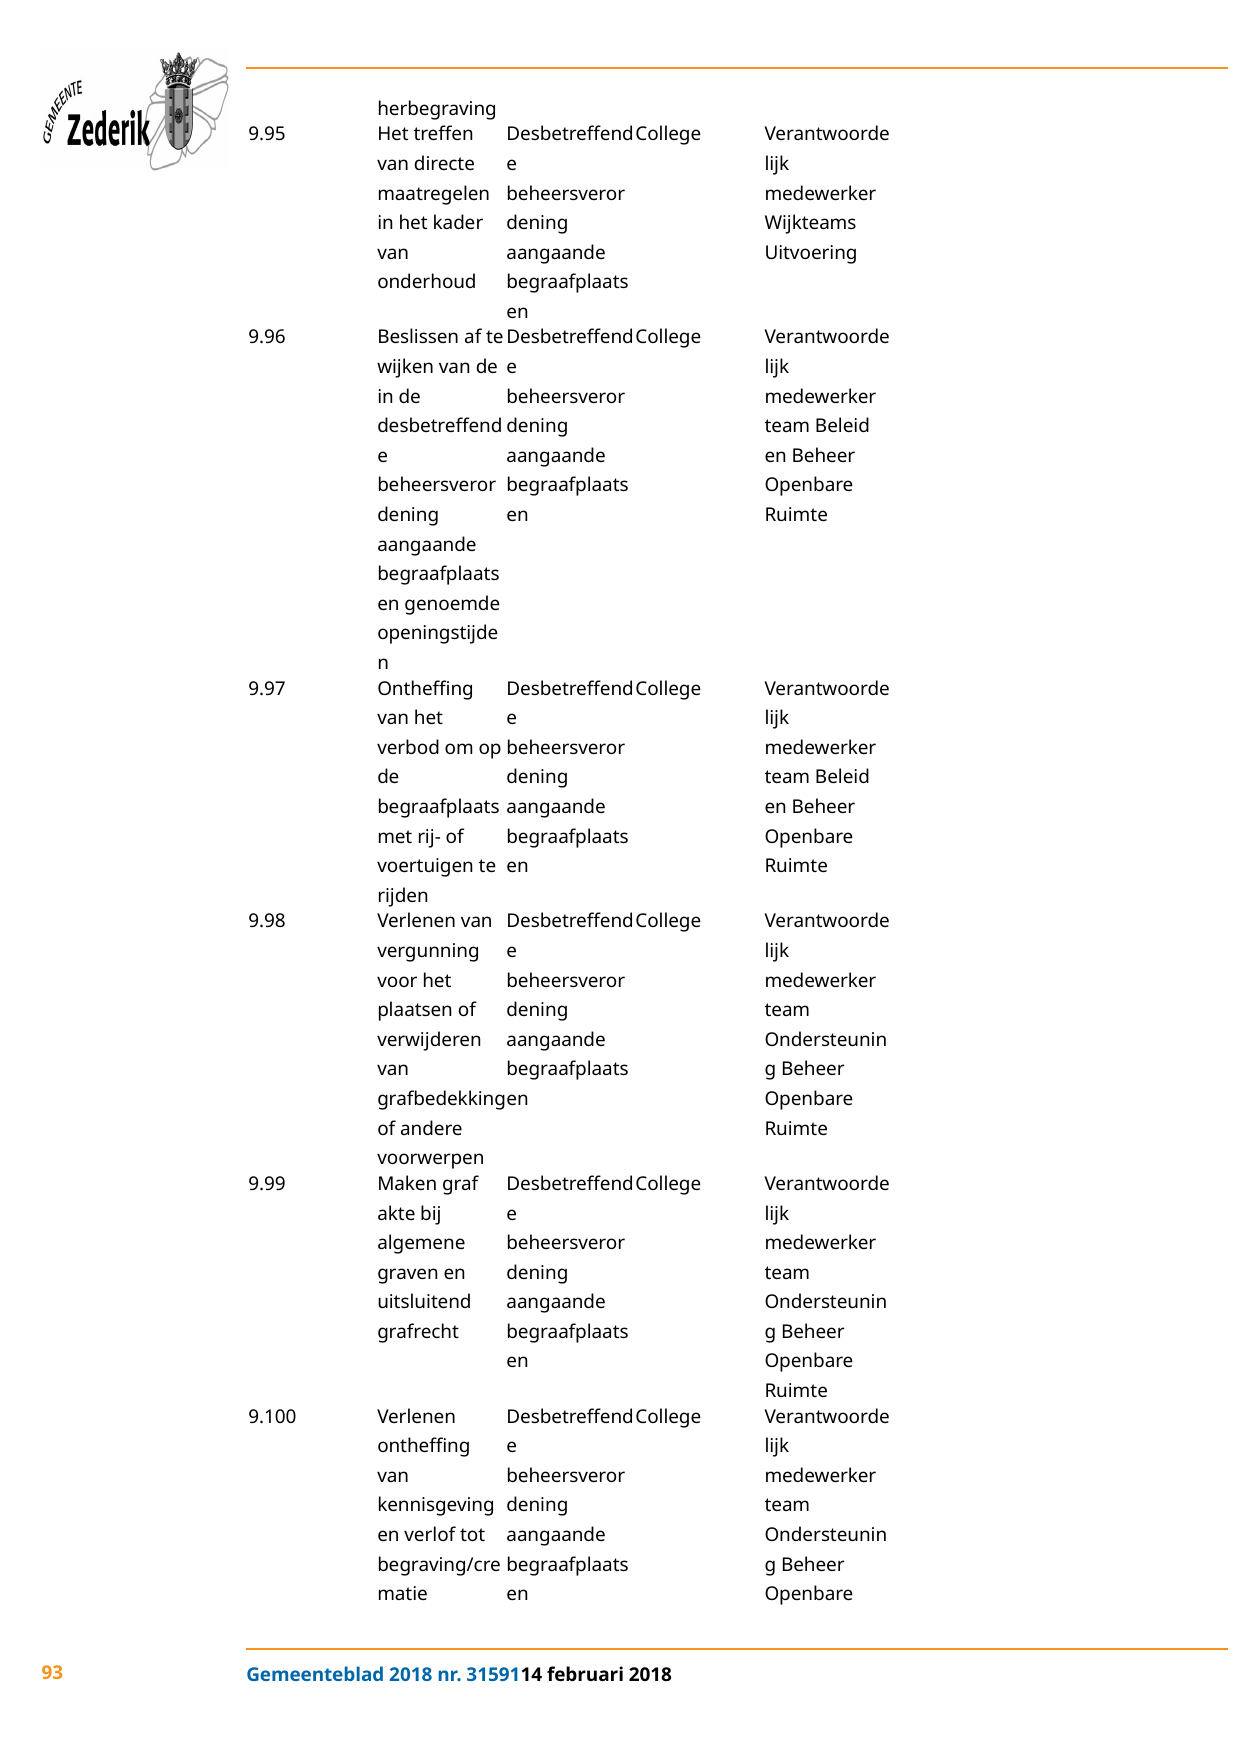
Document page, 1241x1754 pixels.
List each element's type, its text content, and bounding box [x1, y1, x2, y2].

table_cell Desbetreffende beheersverordening aangaande begraafplaatsen [506, 1403, 635, 1606]
table_cell 9.99 [248, 1170, 377, 1403]
table_cell 9.98 [248, 908, 377, 1170]
table_cell Desbetreffende beheersverordening aangaande begraafplaatsen [506, 908, 635, 1170]
table_cell [894, 95, 1022, 121]
table_cell [894, 1170, 1022, 1403]
table_cell Verantwoordelijk medewerker team Beleid en Beheer Openbare Ruimte [764, 324, 893, 675]
table_cell College [635, 324, 764, 675]
picture [41, 47, 231, 172]
table_cell Ontheffing van het verbod om op de begraafplaats met rij- of voertuigen te rijden [377, 675, 506, 908]
table_cell Desbetreffende beheersverordening aangaande begraafplaatsen [506, 324, 635, 675]
table_cell Verantwoordelijk medewerker team Beleid en Beheer Openbare Ruimte [764, 675, 893, 908]
table_cell [894, 121, 1022, 324]
table_cell Verantwoordelijk medewerker Wijkteams Uitvoering [764, 121, 893, 324]
table_cell [894, 1403, 1022, 1606]
table_cell [1023, 324, 1152, 675]
table_cell College [635, 908, 764, 1170]
table_cell College [635, 121, 764, 324]
table_cell 9.100 [248, 1403, 377, 1606]
table_cell [894, 908, 1022, 1170]
table_cell Het treffen van directe maatregelen in het kader van onderhoud [377, 121, 506, 324]
table_cell [1023, 121, 1152, 324]
table_cell College [635, 1403, 764, 1606]
table_cell [764, 95, 893, 121]
table_cell Desbetreffende beheersverordening aangaande begraafplaatsen [506, 121, 635, 324]
table_cell 9.97 [248, 675, 377, 908]
table_cell [248, 95, 377, 121]
table_cell College [635, 1170, 764, 1403]
table_cell [894, 324, 1022, 675]
table_cell Beslissen af te wijken van de in de desbetreffende beheersverordening aangaande begraafplaatsen genoemde openingstijden [377, 324, 506, 675]
table_cell 9.95 [248, 121, 377, 324]
table_cell College [635, 675, 764, 908]
table_cell Maken graf akte bij algemene graven en uitsluitend grafrecht [377, 1170, 506, 1403]
table_cell [894, 675, 1022, 908]
table_cell Verlenen van vergunning voor het plaatsen of verwijderen van grafbedekking of andere voorwerpen [377, 908, 506, 1170]
table_cell Verantwoordelijk medewerker team Ondersteuning Beheer Openbare [764, 1403, 893, 1606]
table_cell Desbetreffende beheersverordening aangaande begraafplaatsen [506, 675, 635, 908]
table_cell 9.96 [248, 324, 377, 675]
table_cell [1023, 95, 1152, 121]
table_cell Verantwoordelijk medewerker team Ondersteuning Beheer Openbare Ruimte [764, 1170, 893, 1403]
table_cell Verantwoordelijk medewerker team Ondersteuning Beheer Openbare Ruimte [764, 908, 893, 1170]
table_cell [1023, 908, 1152, 1170]
table_cell herbegraving [377, 95, 506, 121]
table_cell [1023, 1403, 1152, 1606]
table_cell [1023, 1170, 1152, 1403]
table_cell [506, 95, 635, 121]
table_cell Verlenen ontheffing van kennisgeving en verlof tot begraving/crematie [377, 1403, 506, 1606]
table_cell Desbetreffende beheersverordening aangaande begraafplaatsen [506, 1170, 635, 1403]
table_cell [1023, 675, 1152, 908]
table_cell [635, 95, 764, 121]
